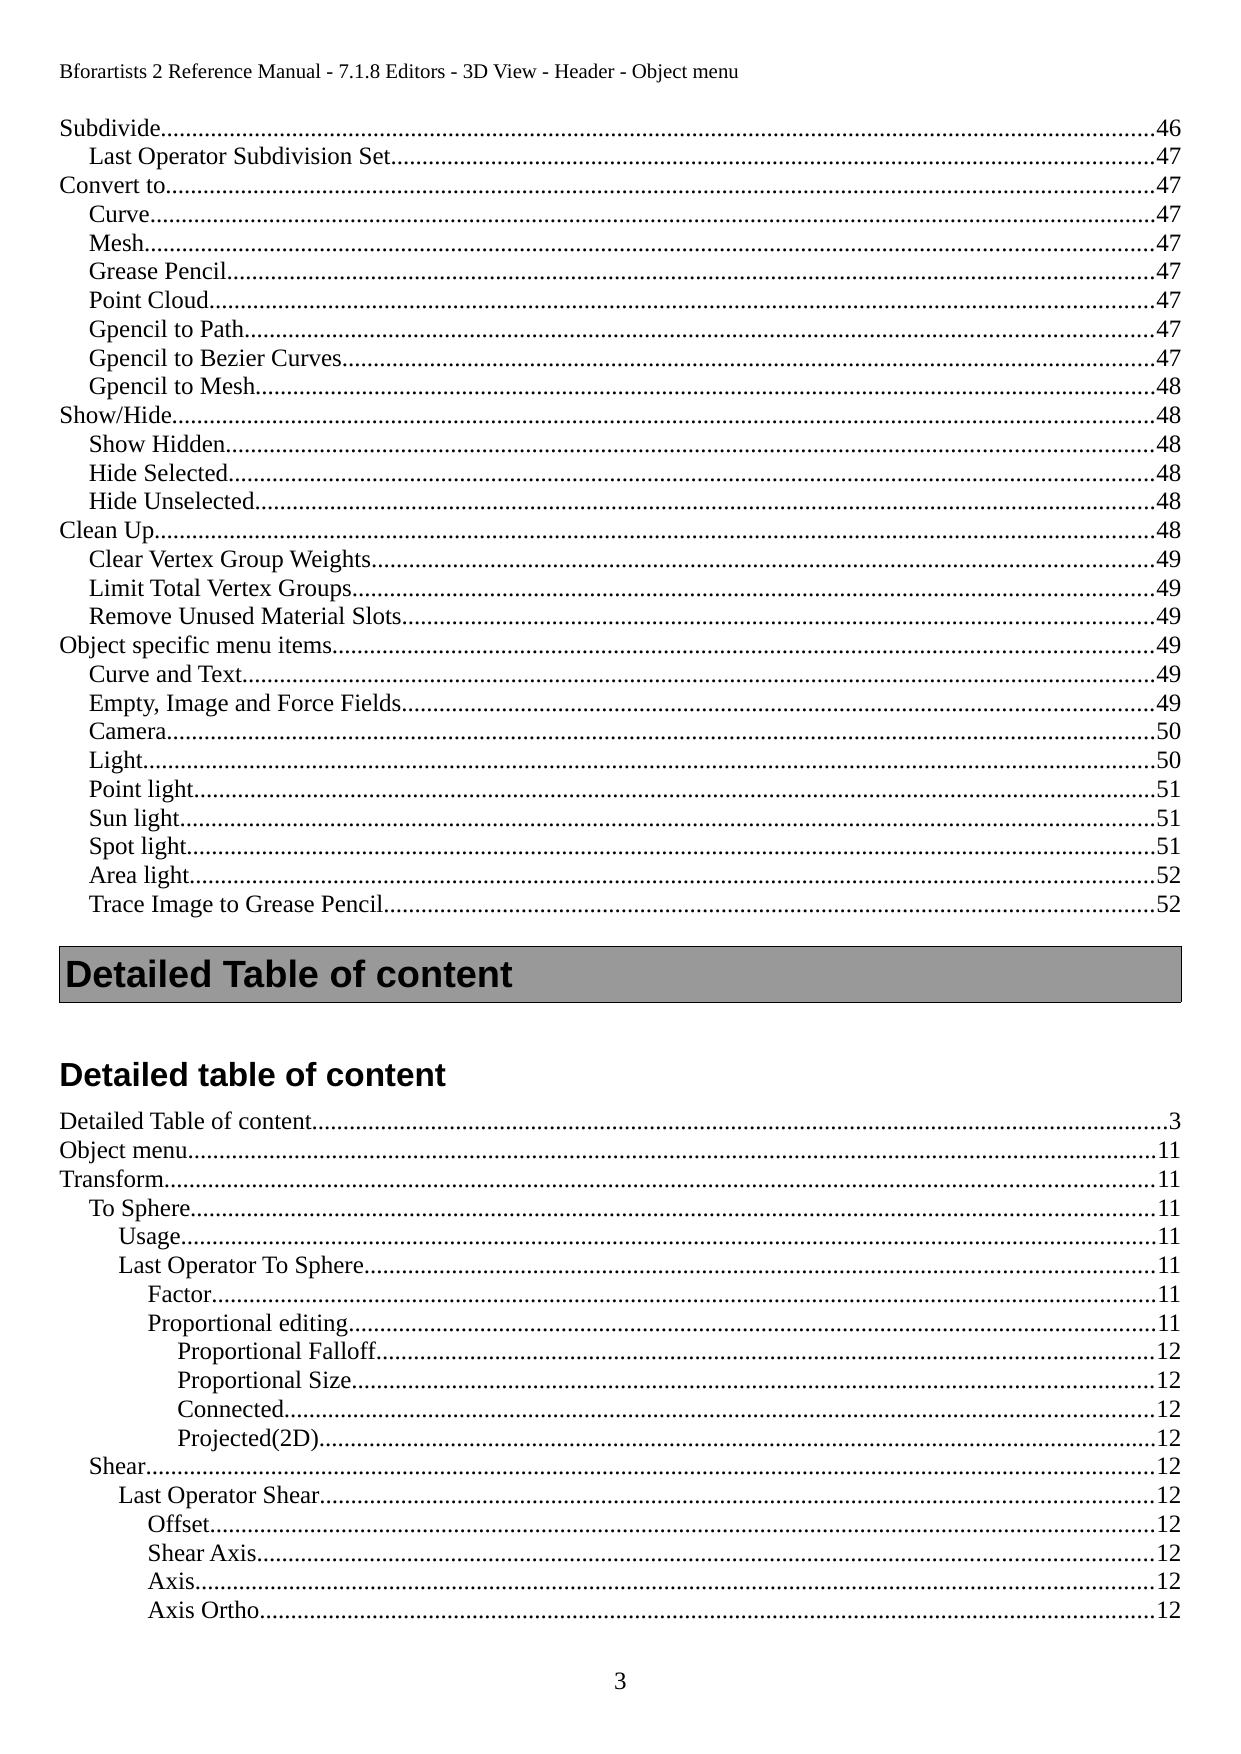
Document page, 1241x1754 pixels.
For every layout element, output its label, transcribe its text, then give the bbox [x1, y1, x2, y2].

text Point light 51 [88, 774, 1181, 803]
text Clean Up 48 [59, 515, 1181, 544]
text Shear 12 [88, 1451, 1181, 1480]
text Mesh 47 [88, 228, 1181, 256]
text Shear Axis 12 [147, 1538, 1181, 1566]
text Trace Image to Grease Pencil 52 [88, 889, 1181, 918]
text Light 50 [88, 745, 1181, 774]
text Sun light 51 [88, 803, 1181, 831]
text Proportional Falloff 12 [177, 1336, 1181, 1365]
text Show Hidden 48 [88, 429, 1181, 458]
text Gpencil to Bezier Curves 47 [88, 343, 1181, 371]
text Offset 12 [147, 1509, 1181, 1538]
text Spot light 51 [88, 831, 1181, 860]
text Object menu 11 [59, 1135, 1181, 1164]
text Projected(2D) 12 [177, 1423, 1181, 1451]
text Gpencil to Path 47 [88, 314, 1181, 343]
text Convert to 47 [59, 170, 1181, 199]
text Empty, Image and Force Fields 49 [88, 688, 1181, 716]
text Usage 11 [118, 1221, 1181, 1250]
text Grease Pencil 47 [88, 256, 1181, 285]
text Proportional editing 11 [147, 1308, 1181, 1336]
text Point Cloud 47 [88, 285, 1181, 314]
text Detailed Table of content 3 [59, 1106, 1181, 1135]
text Axis Ortho 12 [147, 1595, 1181, 1624]
text Area light 52 [88, 860, 1181, 889]
text Transform 11 [59, 1164, 1181, 1193]
text Last Operator Shear 12 [118, 1480, 1181, 1509]
text Limit Total Vertex Groups 49 [88, 573, 1181, 601]
text Hide Unselected 48 [88, 486, 1181, 515]
text Connected 12 [177, 1394, 1181, 1423]
text Last Operator To Sphere 11 [118, 1250, 1181, 1279]
text Curve and Text 49 [88, 659, 1181, 688]
text Factor 11 [147, 1279, 1181, 1308]
text Hide Selected 48 [88, 458, 1181, 486]
subtitle Detailed table of content [59, 1055, 1181, 1094]
text Camera 50 [88, 716, 1181, 745]
text Gpencil to Mesh 48 [88, 371, 1181, 400]
text Curve 47 [88, 199, 1181, 228]
text Show/Hide 48 [59, 400, 1181, 429]
table_header Detailed Table of content [60, 947, 1181, 1002]
text To Sphere 11 [88, 1193, 1181, 1221]
text Axis 12 [147, 1566, 1181, 1595]
text Subdivide 46 [59, 113, 1181, 141]
text Last Operator Subdivision Set 47 [88, 141, 1181, 170]
text Clear Vertex Group Weights 49 [88, 544, 1181, 573]
text Proportional Size 12 [177, 1365, 1181, 1394]
text Remove Unused Material Slots 49 [88, 601, 1181, 630]
text Object specific menu items 49 [59, 630, 1181, 659]
